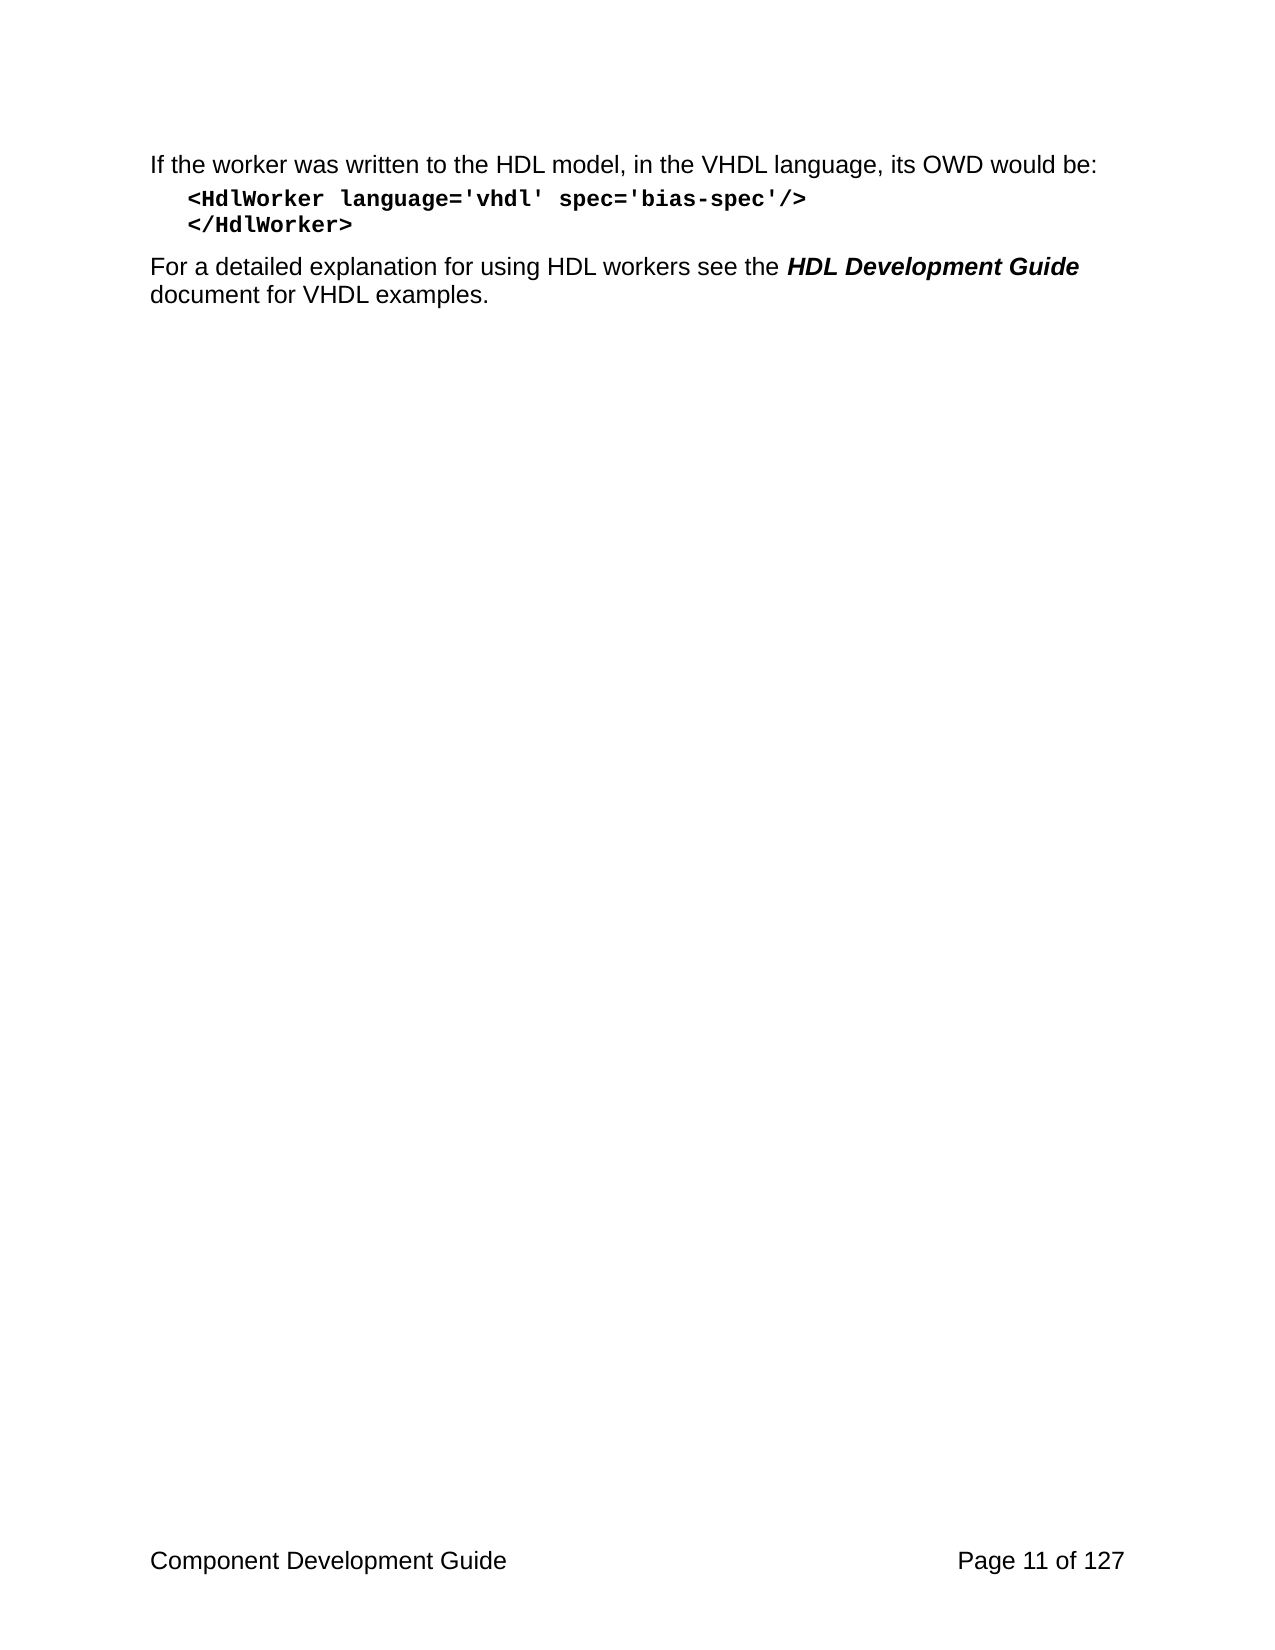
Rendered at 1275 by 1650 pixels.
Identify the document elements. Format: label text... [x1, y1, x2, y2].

text For a detailed explanation for using HDL workers see the HDL Development Guide document for VHDL examples. [150, 252, 1125, 309]
text If the worker was written to the HDL model, in the VHDL language, its OWD would be: [150, 150, 1125, 179]
text <HdlWorker language='vhdl' spec='bias-spec'/> </HdlWorker> [187, 188, 1125, 239]
